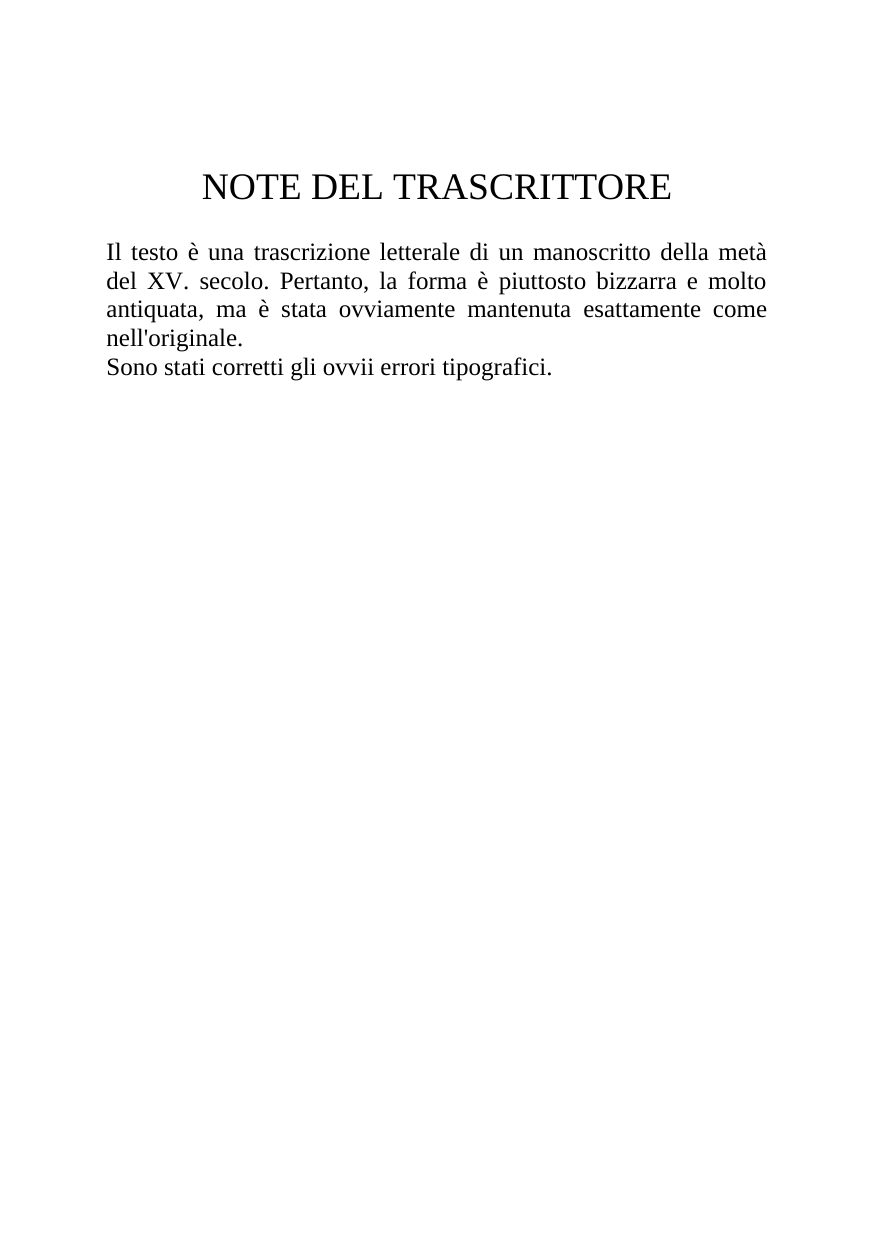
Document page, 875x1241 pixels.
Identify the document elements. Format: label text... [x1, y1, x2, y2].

subtitle NOTE DEL TRASCRITTORE [106, 164, 768, 208]
text Sono stati corretti gli ovvii errori tipografici. [106, 352, 768, 381]
text Il testo è una trascrizione letterale di un manoscritto della metà del XV. secolo. Pertanto, la forma è piuttosto bizzarra e molto antiquata, ma è stata ovviamente mantenuta esattamente come nell'originale. [106, 237, 768, 352]
